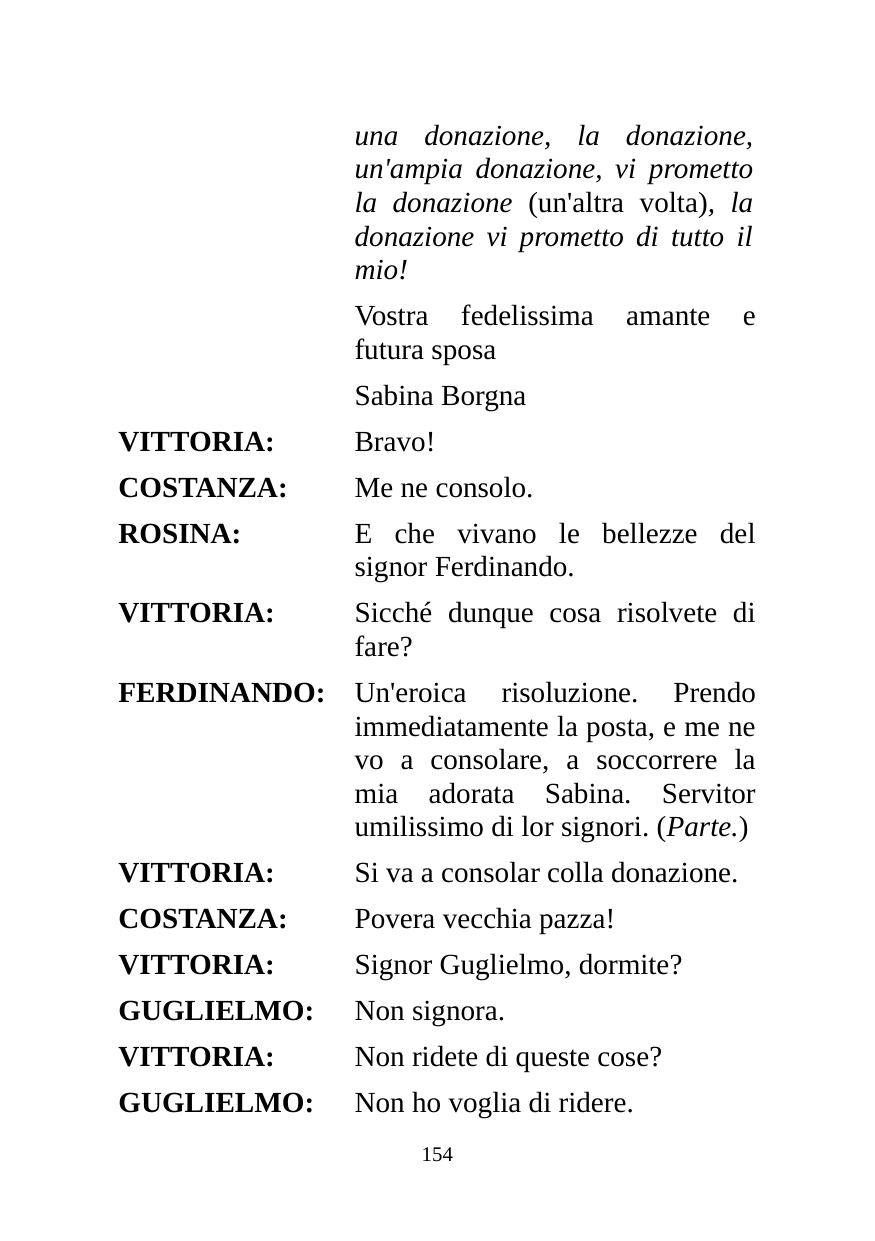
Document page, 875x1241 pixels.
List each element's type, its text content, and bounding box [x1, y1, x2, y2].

text ROSINA: E che vivano le bellezze del signor Ferdinando. [118, 516, 756, 583]
text Sabina Borgna [118, 378, 756, 411]
text una donazione, la donazione, un'ampia donazione, vi prometto la donazione (un'altra volta), la donazione vi prometto di tutto il mio! [118, 118, 756, 286]
text GUGLIELMO: Non ho voglia di ridere. [118, 1086, 756, 1119]
text VITTORIA: Si va a consolar colla donazione. [118, 855, 756, 889]
text VITTORIA: Non ridete di queste cose? [118, 1039, 756, 1073]
text FERDINANDO: Un'eroica risoluzione. Prendo immediatamente la posta, e me ne vo a consolare, a soccorrere la mia adorata Sabina. Servitor umilissimo di lor signori. (Parte.) [118, 675, 756, 843]
text VITTORIA: Bravo! [118, 424, 756, 457]
text VITTORIA: Signor Guglielmo, dormite? [118, 947, 756, 981]
text Vostra fedelissima amante e futura sposa [118, 298, 756, 365]
text COSTANZA: Povera vecchia pazza! [118, 901, 756, 935]
text GUGLIELMO: Non signora. [118, 993, 756, 1027]
text COSTANZA: Me ne consolo. [118, 470, 756, 503]
text VITTORIA: Sicché dunque cosa risolvete di fare? [118, 596, 756, 663]
